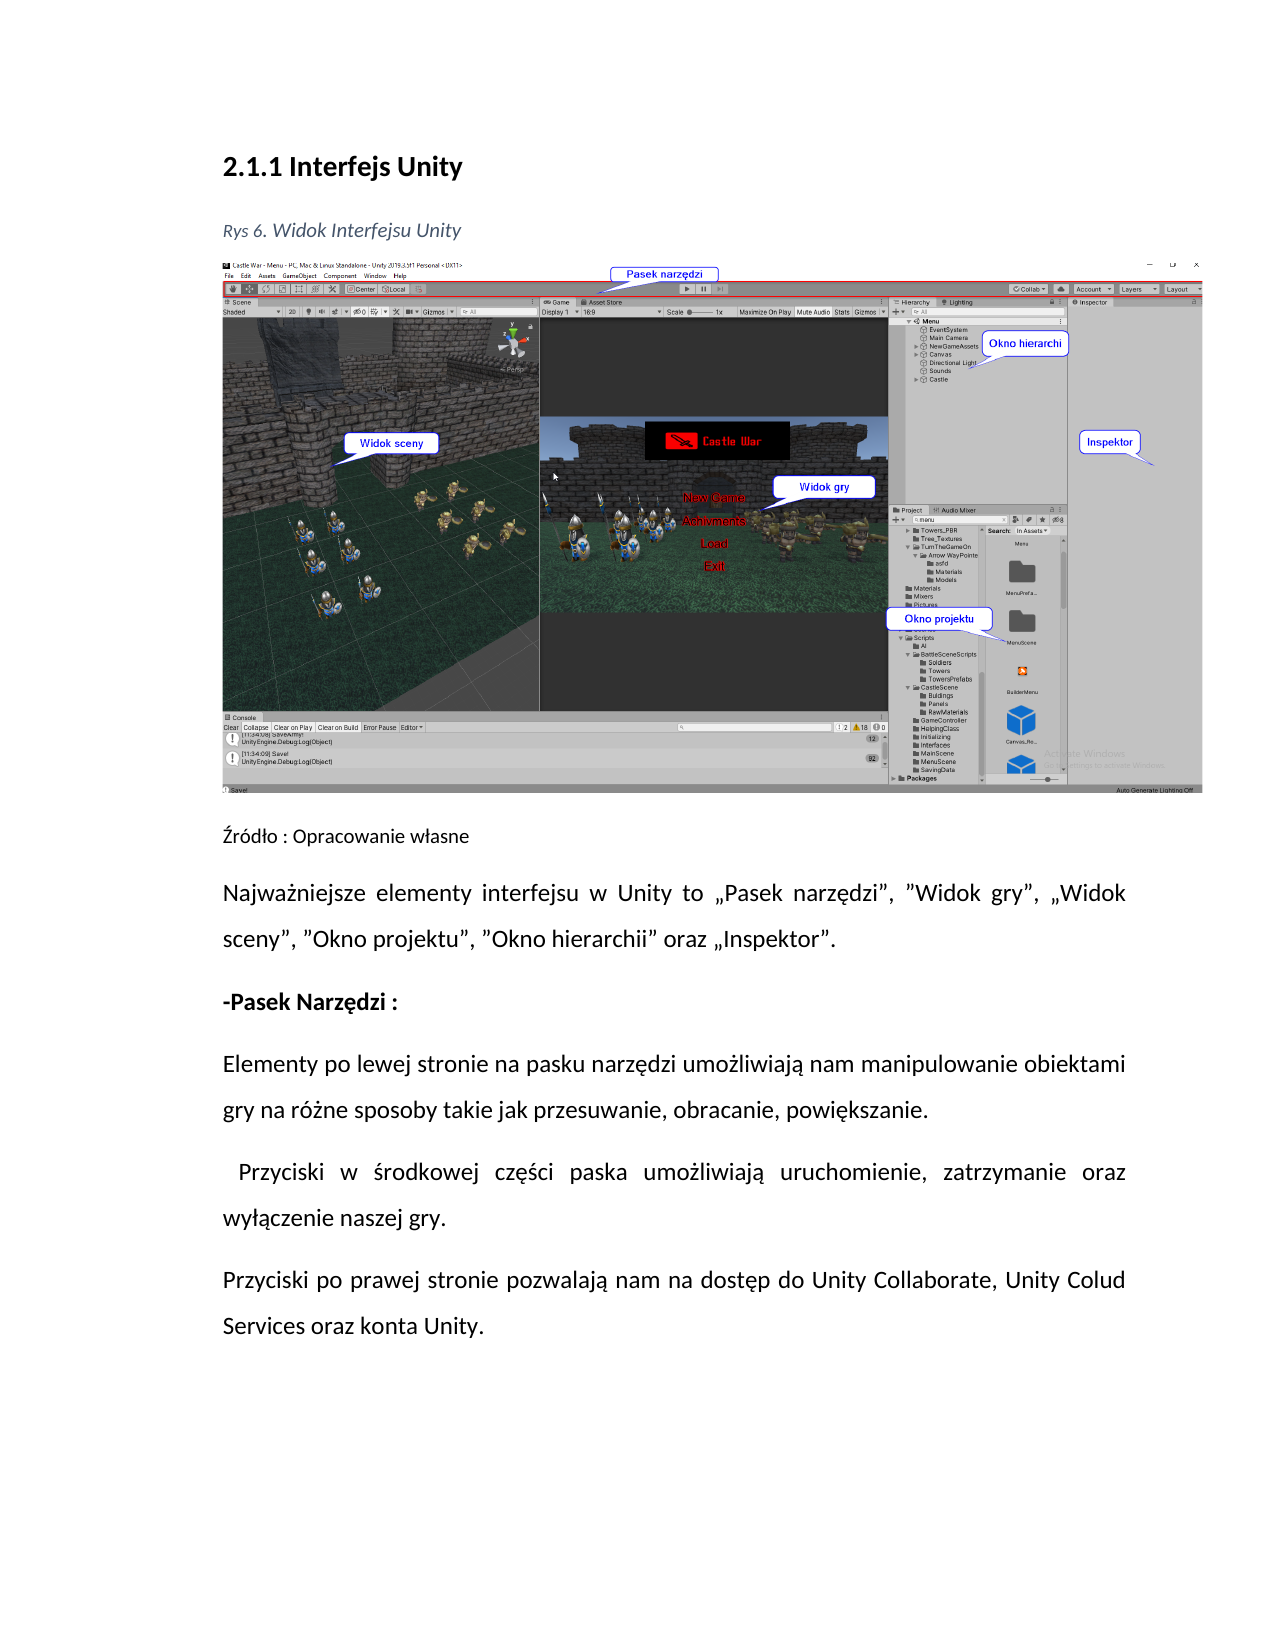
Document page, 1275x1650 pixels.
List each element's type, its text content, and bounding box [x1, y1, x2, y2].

text 2.1.1 Interfejs Unity [223, 148, 1127, 183]
text Najważniejsze elementy interfejsu w Unity to „Pasek narzędzi”, ”Widok gry”, „Widok sceny”, ”Okno projektu”, ”Okno hierarchii” oraz „Inspektor”. [223, 878, 1127, 954]
text Rys 6. Widok Interfejsu Unity [148, 218, 1127, 243]
text Przyciski po prawej stronie pozwalają nam na dostęp do Unity Collaborate, Unity Colud Services oraz konta Unity. [223, 1264, 1127, 1341]
text Elementy po lewej stronie na pasku narzędzi umożliwiają nam manipulowanie obiektami gry na różne sposoby takie jak przesuwanie, obracanie, powiększanie. [223, 1048, 1127, 1124]
text Źródło : Opracowanie własne [223, 823, 1127, 848]
text -Pasek Narzędzi : [223, 986, 1127, 1016]
text Przyciski w środkowej części paska umożliwiają uruchomienie, zatrzymanie oraz wyłączenie naszej gry. [223, 1156, 1127, 1232]
